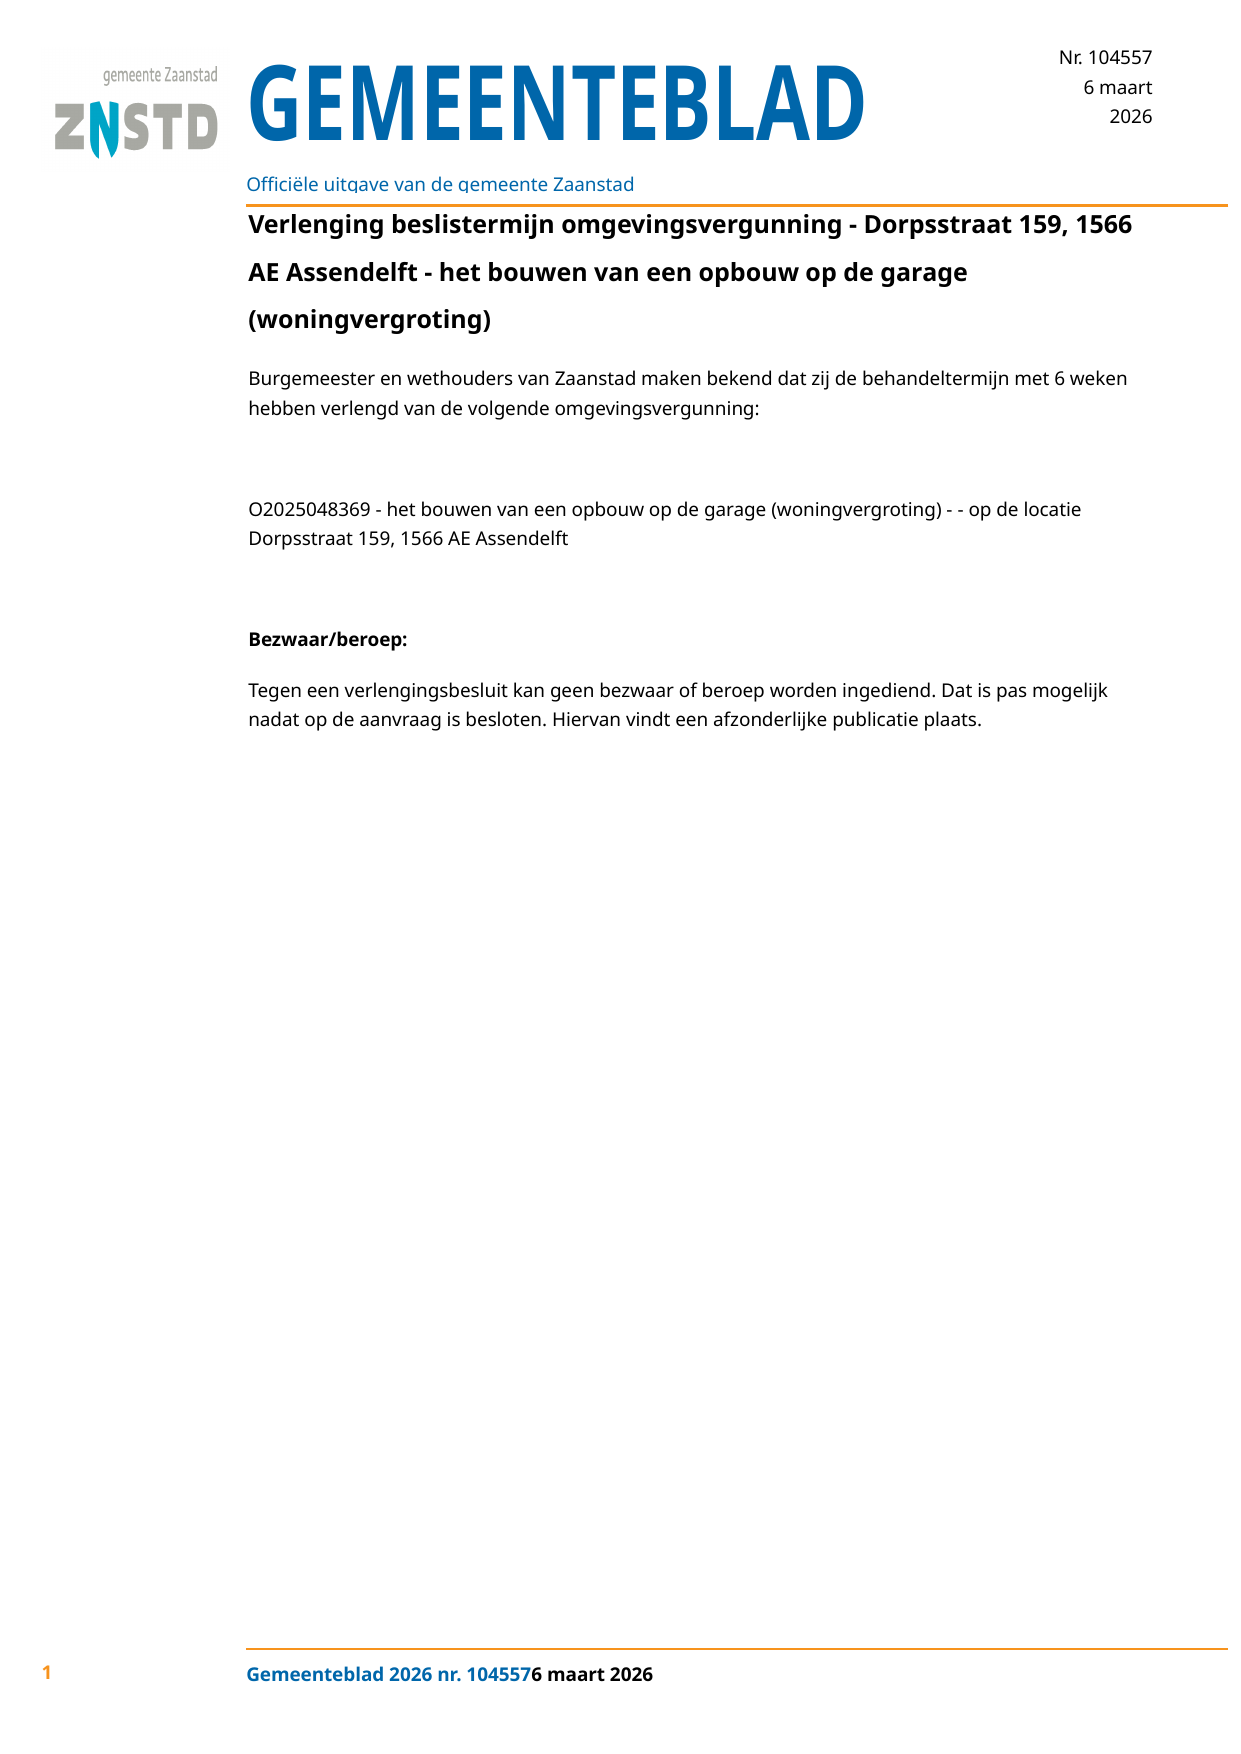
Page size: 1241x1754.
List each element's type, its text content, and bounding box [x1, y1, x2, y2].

text Bezwaar/beroep: [248, 626, 1152, 652]
picture [41, 47, 231, 172]
text Verlenging beslistermijn omgevingsvergunning - Dorpsstraat 159, 1566 AE Assendelft - het bouwen van een opbouw op de garage (woningvergroting) [248, 207, 1152, 336]
text Burgemeester en wethouders van Zaanstad maken bekend dat zij de behandeltermijn met 6 weken hebben verlengd van de volgende omgevingsvergunning: [248, 366, 1152, 421]
text Tegen een verlengingsbesluit kan geen bezwaar of beroep worden ingediend. Dat is pas mogelijk nadat op de aanvraag is besloten. Hiervan vindt een afzonderlijke publicatie plaats. [248, 677, 1152, 732]
text O2025048369 - het bouwen van een opbouw op de garage (woningvergroting) - - op de locatie Dorpsstraat 159, 1566 AE Assendelft [248, 496, 1152, 551]
